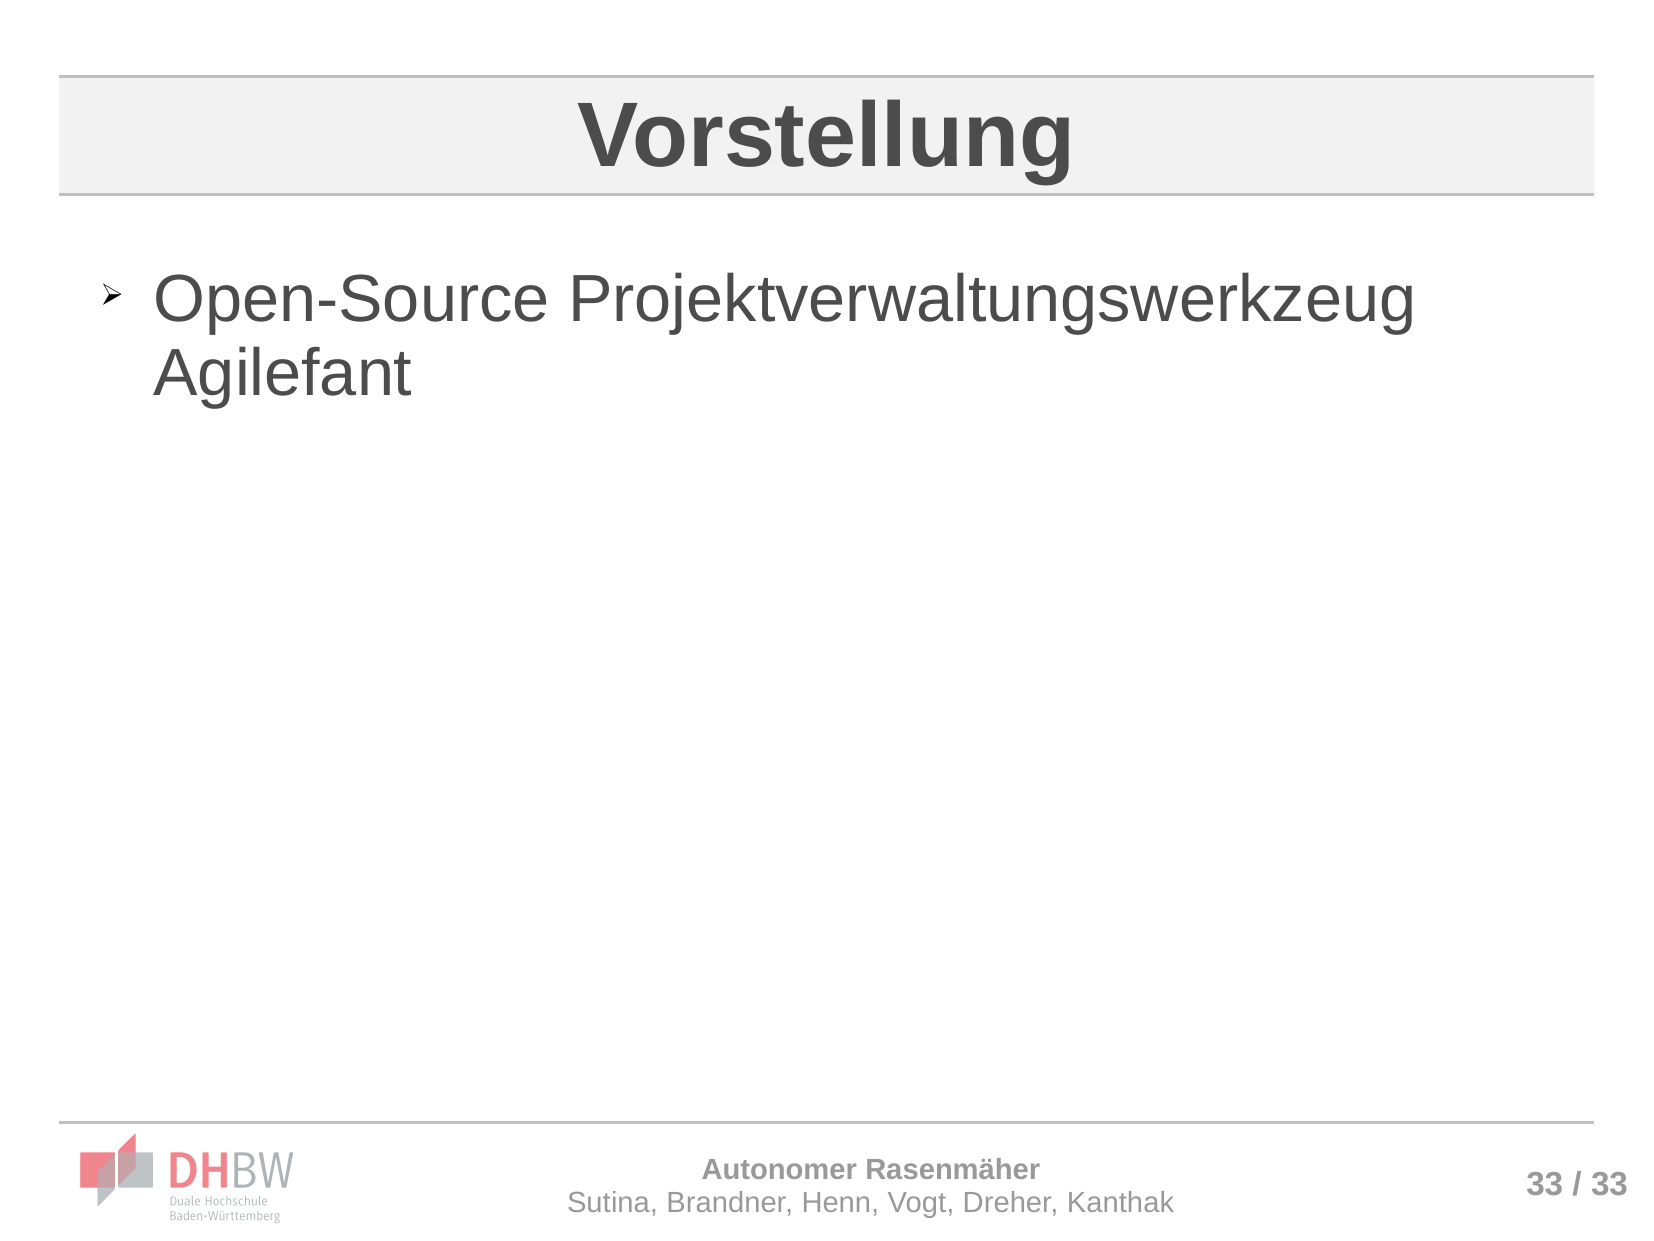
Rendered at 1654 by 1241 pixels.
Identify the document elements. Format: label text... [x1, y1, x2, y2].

title Vorstellung [82, 31, 1571, 239]
picture [78, 1133, 296, 1225]
list Open-Source Projektverwaltungswerkzeug Agilefant [82, 260, 1571, 1080]
